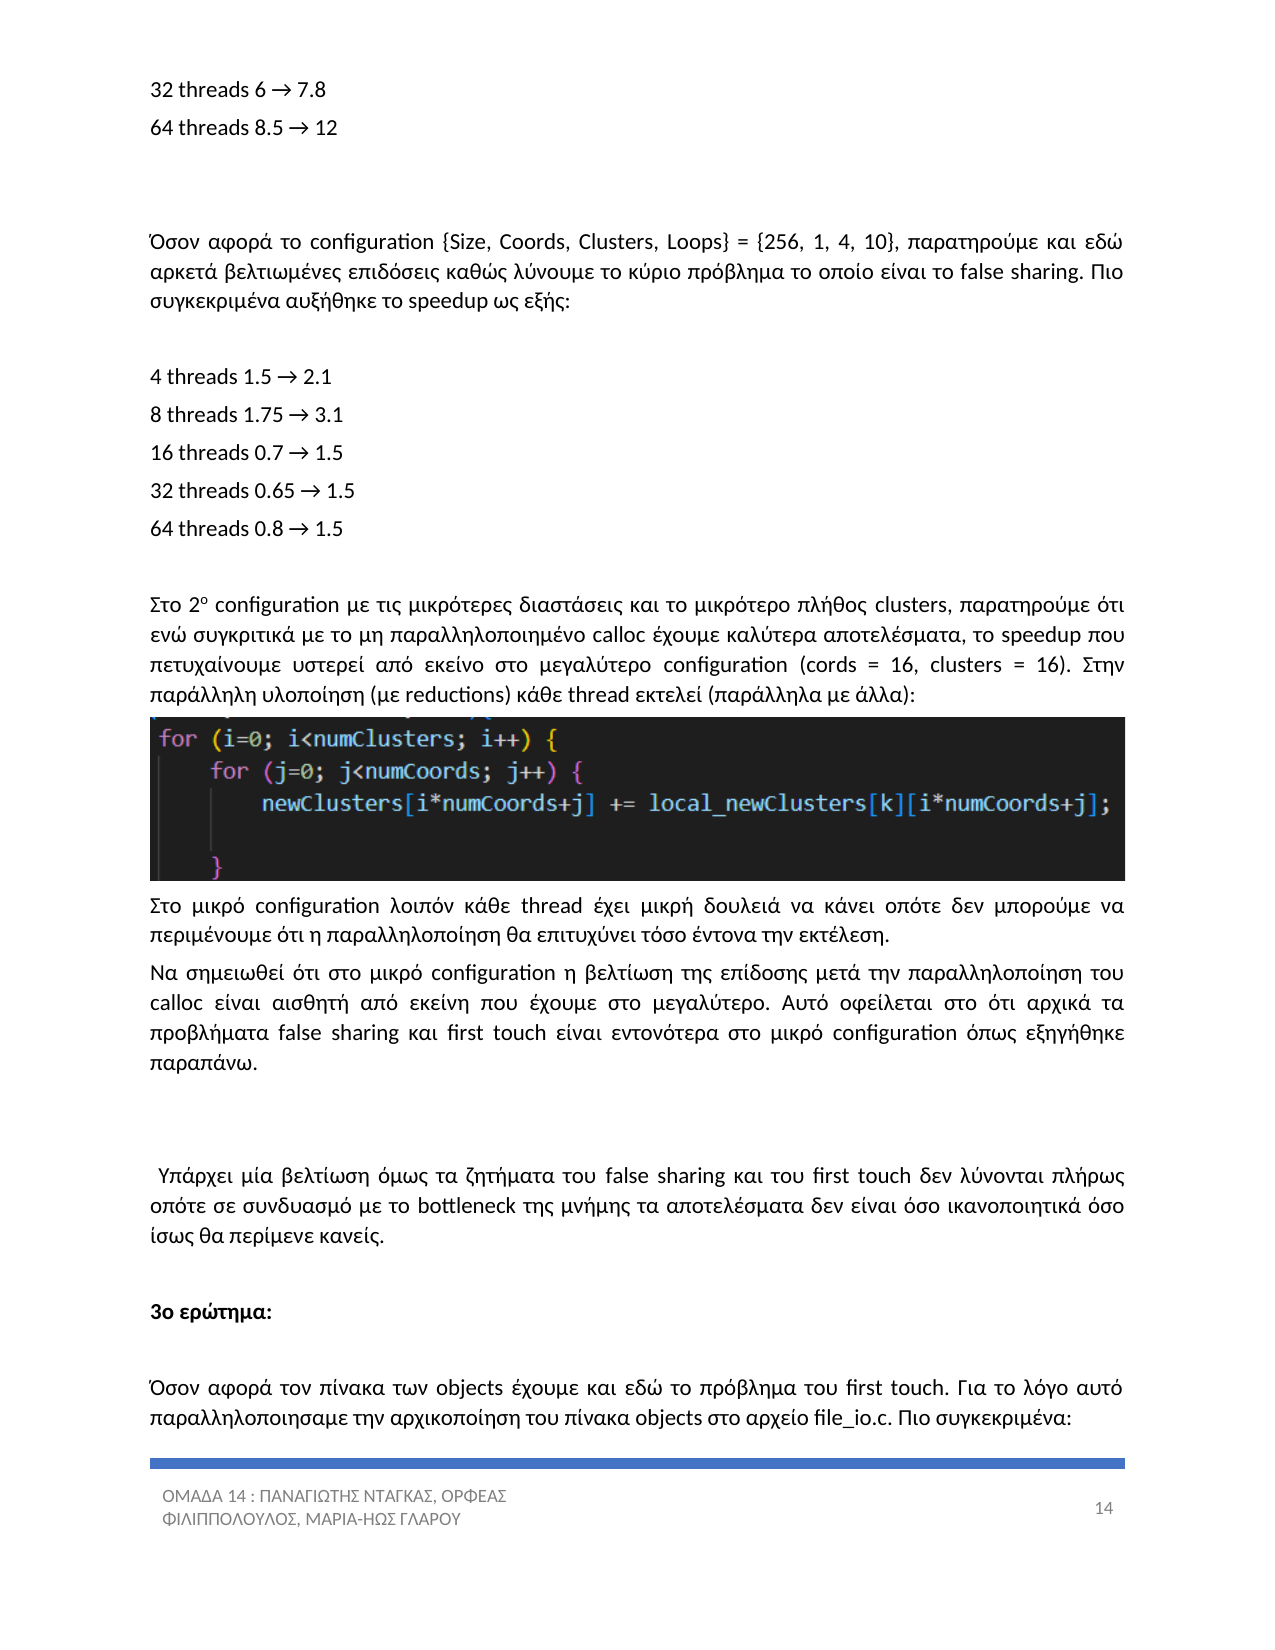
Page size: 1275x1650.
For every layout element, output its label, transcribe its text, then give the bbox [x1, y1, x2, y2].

text Όσον αφορά τον πίνακα των objects έχουμε και εδώ το πρόβλημα του first touch. Για το λόγο αυτό παραλληλοποιησαμε την αρχικοποίηση του πίνακα objects στο αρχείο file_io.c. Πιο συγκεκριμένα: [150, 1373, 1125, 1431]
text 64 threads 0.8 → 1.5 [150, 514, 1125, 543]
text Να σημειωθεί ότι στο μικρό configuration η βελτίωση της επίδοσης μετά την παραλληλοποίηση του calloc είναι αισθητή από εκείνη που έχουμε στο μεγαλύτερο. Αυτό οφείλεται στο ότι αρχικά τα προβλήματα false sharing και first touch είναι εντονότερα στο μικρό configuration όπως εξηγήθηκε παραπάνω. [150, 958, 1125, 1076]
text 4 threads 1.5 → 2.1 [150, 362, 1125, 391]
text 3o ερώτημα: [150, 1297, 1125, 1325]
text Στο 2ο configuration με τις μικρότερες διαστάσεις και το μικρότερο πλήθος clusters, παρατηρούμε ότι ενώ συγκριτικά με το μη παραλληλοποιημένο calloc έχουμε καλύτερα αποτελέσματα, το speedup που πετυχαίνουμε υστερεί από εκείνο στο μεγαλύτερο configuration (cords = 16, clusters = 16). Στην παράλληλη υλοποίηση (με reductions) κάθε thread εκτελεί (παράλληλα με άλλα): [150, 591, 1125, 708]
text 32 threads 6 → 7.8 [150, 75, 1125, 103]
text 16 threads 0.7 → 1.5 [150, 438, 1125, 467]
text 64 threads 8.5 → 12 [150, 113, 1125, 141]
text Όσον αφορά το configuration {Size, Coords, Clusters, Loops} = {256, 1, 4, 10}, παρατηρούμε και εδώ αρκετά βελτιωμένες επιδόσεις καθώς λύνουμε το κύριο πρόβλημα το οποίο είναι το false sharing. Πιο συγκεκριμένα αυξήθηκε το speedup ως εξής: [150, 227, 1125, 314]
text 8 threads 1.75 → 3.1 [150, 401, 1125, 428]
text 32 threads 0.65 → 1.5 [150, 477, 1125, 504]
text Στο μικρό configuration λοιπόν κάθε thread έχει μικρή δουλειά να κάνει οπότε δεν μπορούμε να περιμένουμε ότι η παραλληλοποίηση θα επιτυχύνει τόσο έντονα την εκτέλεση. [150, 891, 1125, 948]
text Υπάρχει μία βελτίωση όμως τα ζητήματα του false sharing και του first touch δεν λύνονται πλήρως οπότε σε συνδυασμό με το bottleneck της μνήμης τα αποτελέσματα δεν είναι όσο ικανοποιητικά όσο ίσως θα περίμενε κανείς. [150, 1162, 1125, 1249]
